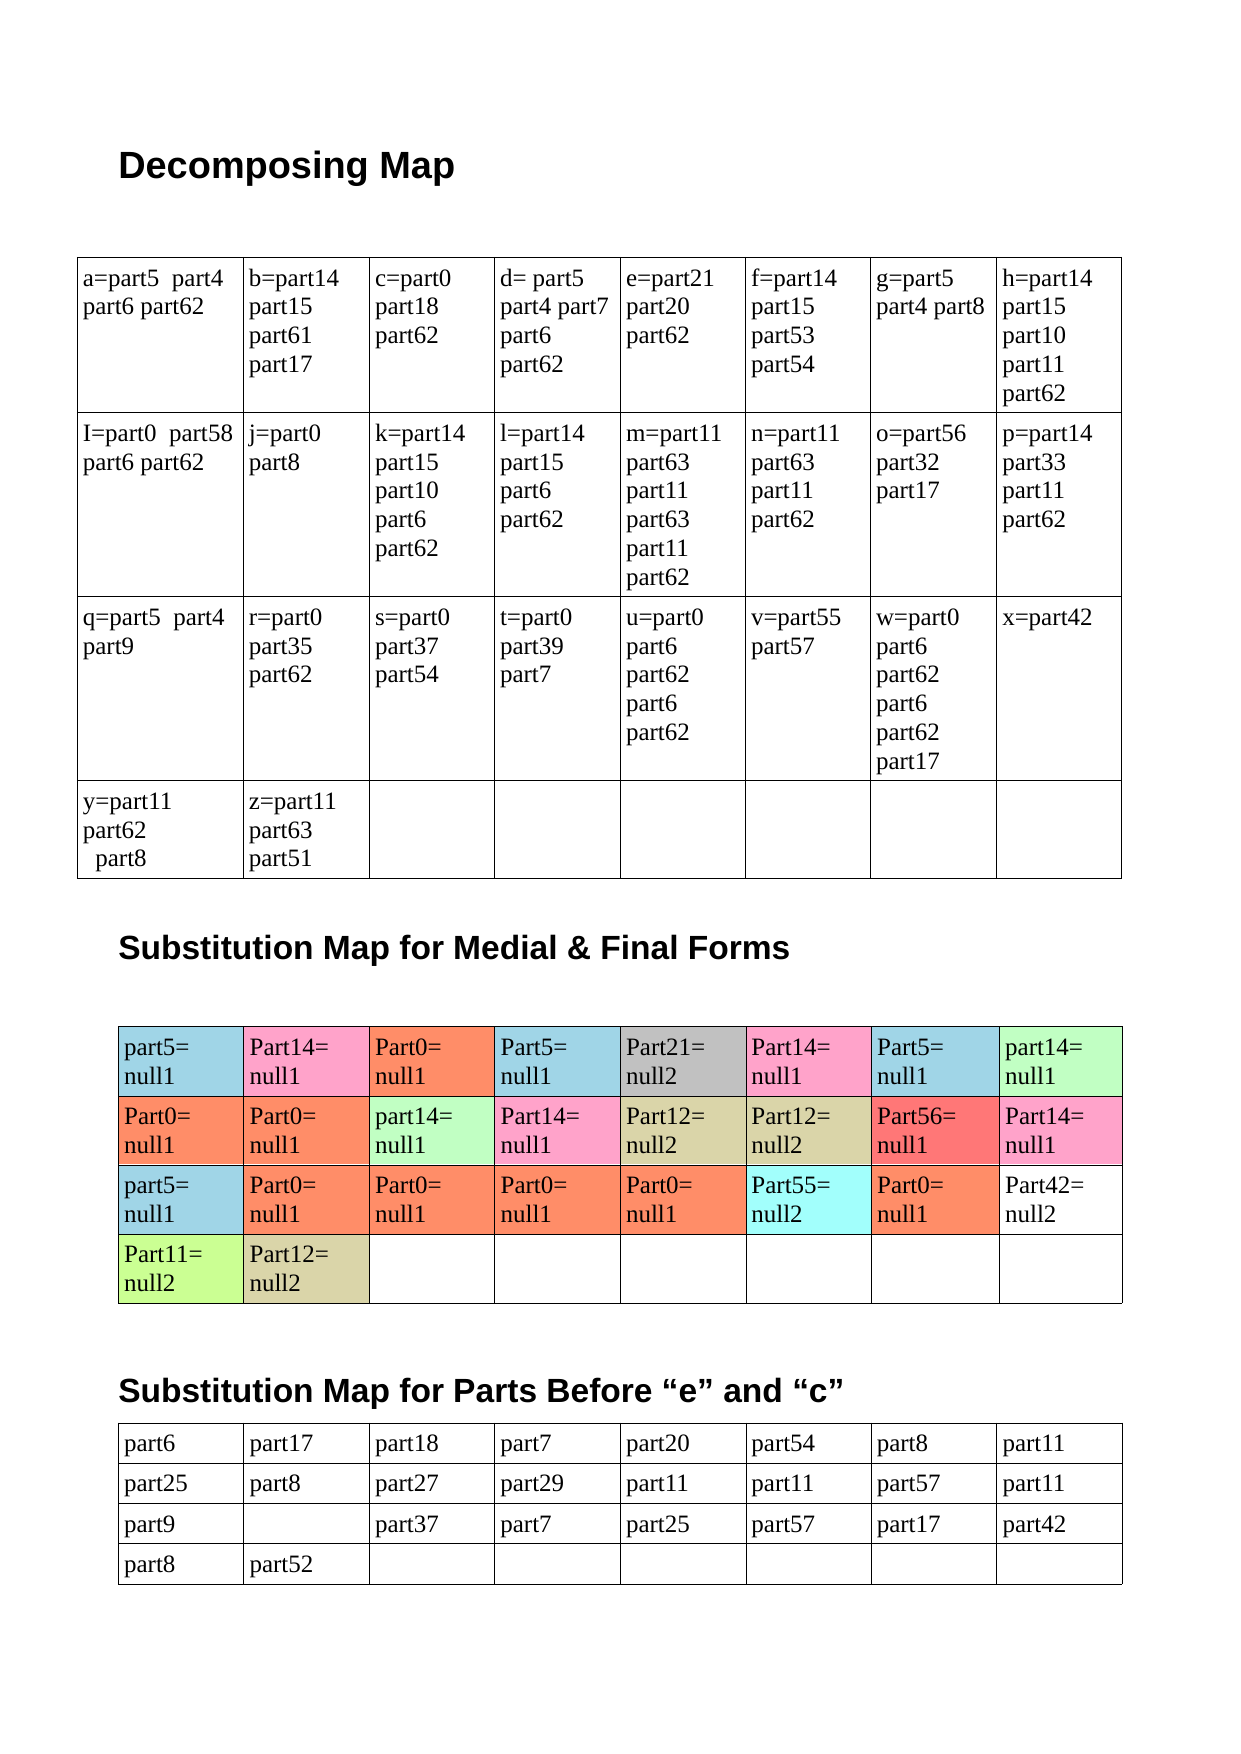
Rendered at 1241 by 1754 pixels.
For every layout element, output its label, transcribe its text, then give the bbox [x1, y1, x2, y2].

table_cell part57 [872, 1464, 996, 1503]
table_header d= part5 part4 part7 part6 part62 [495, 258, 620, 412]
table_cell part57 [747, 1504, 871, 1543]
table_cell [495, 1544, 620, 1584]
table_cell [495, 1235, 620, 1303]
table_header Part5= null1 [495, 1027, 620, 1096]
table_cell l=part14 part15 part6 part62 [495, 413, 620, 596]
table_cell [997, 781, 1121, 878]
table_cell part11 [621, 1464, 746, 1503]
table_cell [997, 1544, 1122, 1584]
table_cell z=part11 part63 part51 [244, 781, 369, 878]
table_cell [370, 1544, 494, 1584]
table_cell Part0= null1 [244, 1097, 369, 1164]
table_cell [871, 781, 996, 878]
subtitle Decomposing Map [118, 143, 1122, 187]
table_cell part9 [119, 1504, 243, 1543]
table_cell o=part56 part32 part17 [871, 413, 996, 596]
table_header Part5= null1 [872, 1027, 999, 1096]
table_header part11 [997, 1424, 1122, 1463]
table_cell part27 [370, 1464, 494, 1503]
table_cell [747, 1544, 871, 1584]
table_header h=part14 part15 part10 part11 part62 [997, 258, 1121, 412]
table_cell [872, 1544, 996, 1584]
table_cell Part14= null1 [1000, 1097, 1122, 1164]
table_cell [621, 1544, 746, 1584]
table_header part6 [119, 1424, 243, 1463]
table_cell Part12= null2 [621, 1097, 746, 1164]
table_cell part29 [495, 1464, 620, 1503]
table_cell part42 [997, 1504, 1122, 1543]
table_cell u=part0 part6 part62 part6 part62 [621, 597, 745, 780]
table_header c=part0 part18 part62 [370, 258, 494, 412]
table_header part18 [370, 1424, 494, 1463]
table_cell Part0= null1 [872, 1166, 999, 1234]
table_cell Part0= null1 [119, 1097, 243, 1164]
table_header part8 [872, 1424, 996, 1463]
table_cell r=part0 part35 part62 [244, 597, 369, 780]
table_cell [1000, 1235, 1122, 1303]
table_cell part5= null1 [119, 1166, 243, 1234]
table_header Part0= null1 [370, 1027, 494, 1096]
table_cell part25 [621, 1504, 746, 1543]
table_header g=part5 part4 part8 [871, 258, 996, 412]
table_cell Part14= null1 [495, 1097, 620, 1164]
table_cell v=part55 part57 [746, 597, 870, 780]
table_cell p=part14 part33 part11 part62 [997, 413, 1121, 596]
table_cell part14= null1 [370, 1097, 494, 1164]
table_cell part25 [119, 1464, 243, 1503]
subtitle Substitution Map for Medial & Final Forms [118, 928, 1122, 966]
table_header part17 [244, 1424, 369, 1463]
table_cell [370, 781, 494, 878]
table_header part20 [621, 1424, 746, 1463]
table_cell Part0= null1 [370, 1166, 494, 1234]
table_cell Part42= null2 [1000, 1166, 1122, 1234]
table_cell Part12= null2 [747, 1097, 871, 1164]
table_cell part52 [244, 1544, 369, 1584]
table_cell t=part0 part39 part7 [495, 597, 620, 780]
table_cell j=part0 part8 [244, 413, 369, 596]
table_cell part7 [495, 1504, 620, 1543]
table_header part14= null1 [1000, 1027, 1122, 1096]
table_cell y=part11 part62 part8 [78, 781, 243, 878]
table_cell Part56= null1 [872, 1097, 999, 1164]
table_cell Part12= null2 [244, 1235, 369, 1303]
table_cell Part0= null1 [244, 1166, 369, 1234]
table_cell k=part14 part15 part10 part6 part62 [370, 413, 494, 596]
table_cell [746, 781, 870, 878]
table_cell Part0= null1 [495, 1166, 620, 1234]
table_header part54 [747, 1424, 871, 1463]
table_cell Part11= null2 [119, 1235, 243, 1303]
table_cell Part55= null2 [747, 1166, 871, 1234]
table_cell [370, 1235, 494, 1303]
table_cell part11 [997, 1464, 1122, 1503]
table_cell [872, 1235, 999, 1303]
table_header f=part14 part15 part53 part54 [746, 258, 870, 412]
table_cell [495, 781, 620, 878]
table_cell part8 [119, 1544, 243, 1584]
table_header Part14= null1 [747, 1027, 871, 1096]
table_header part5= null1 [119, 1027, 243, 1096]
table_cell [621, 1235, 746, 1303]
table_header e=part21 part20 part62 [621, 258, 745, 412]
table_header Part14= null1 [244, 1027, 369, 1096]
table_cell part11 [747, 1464, 871, 1503]
table_cell m=part11 part63 part11 part63 part11 part62 [621, 413, 745, 596]
table_cell part17 [872, 1504, 996, 1543]
table_cell Part0= null1 [621, 1166, 746, 1234]
table_header part7 [495, 1424, 620, 1463]
table_header b=part14 part15 part61 part17 [244, 258, 369, 412]
table_cell [621, 781, 745, 878]
table_cell q=part5 part4 part9 [78, 597, 243, 780]
table_cell [244, 1504, 369, 1543]
table_cell n=part11 part63 part11 part62 [746, 413, 870, 596]
table_cell [747, 1235, 871, 1303]
table_cell part8 [244, 1464, 369, 1503]
subtitle Substitution Map for Parts Before “e” and “c” [118, 1371, 1122, 1410]
table_cell part37 [370, 1504, 494, 1543]
table_cell s=part0 part37 part54 [370, 597, 494, 780]
table_header a=part5 part4 part6 part62 [78, 258, 243, 412]
table_cell I=part0 part58 part6 part62 [78, 413, 243, 596]
table_header Part21= null2 [621, 1027, 746, 1096]
table_cell w=part0 part6 part62 part6 part62 part17 [871, 597, 996, 780]
table_cell x=part42 [997, 597, 1121, 780]
